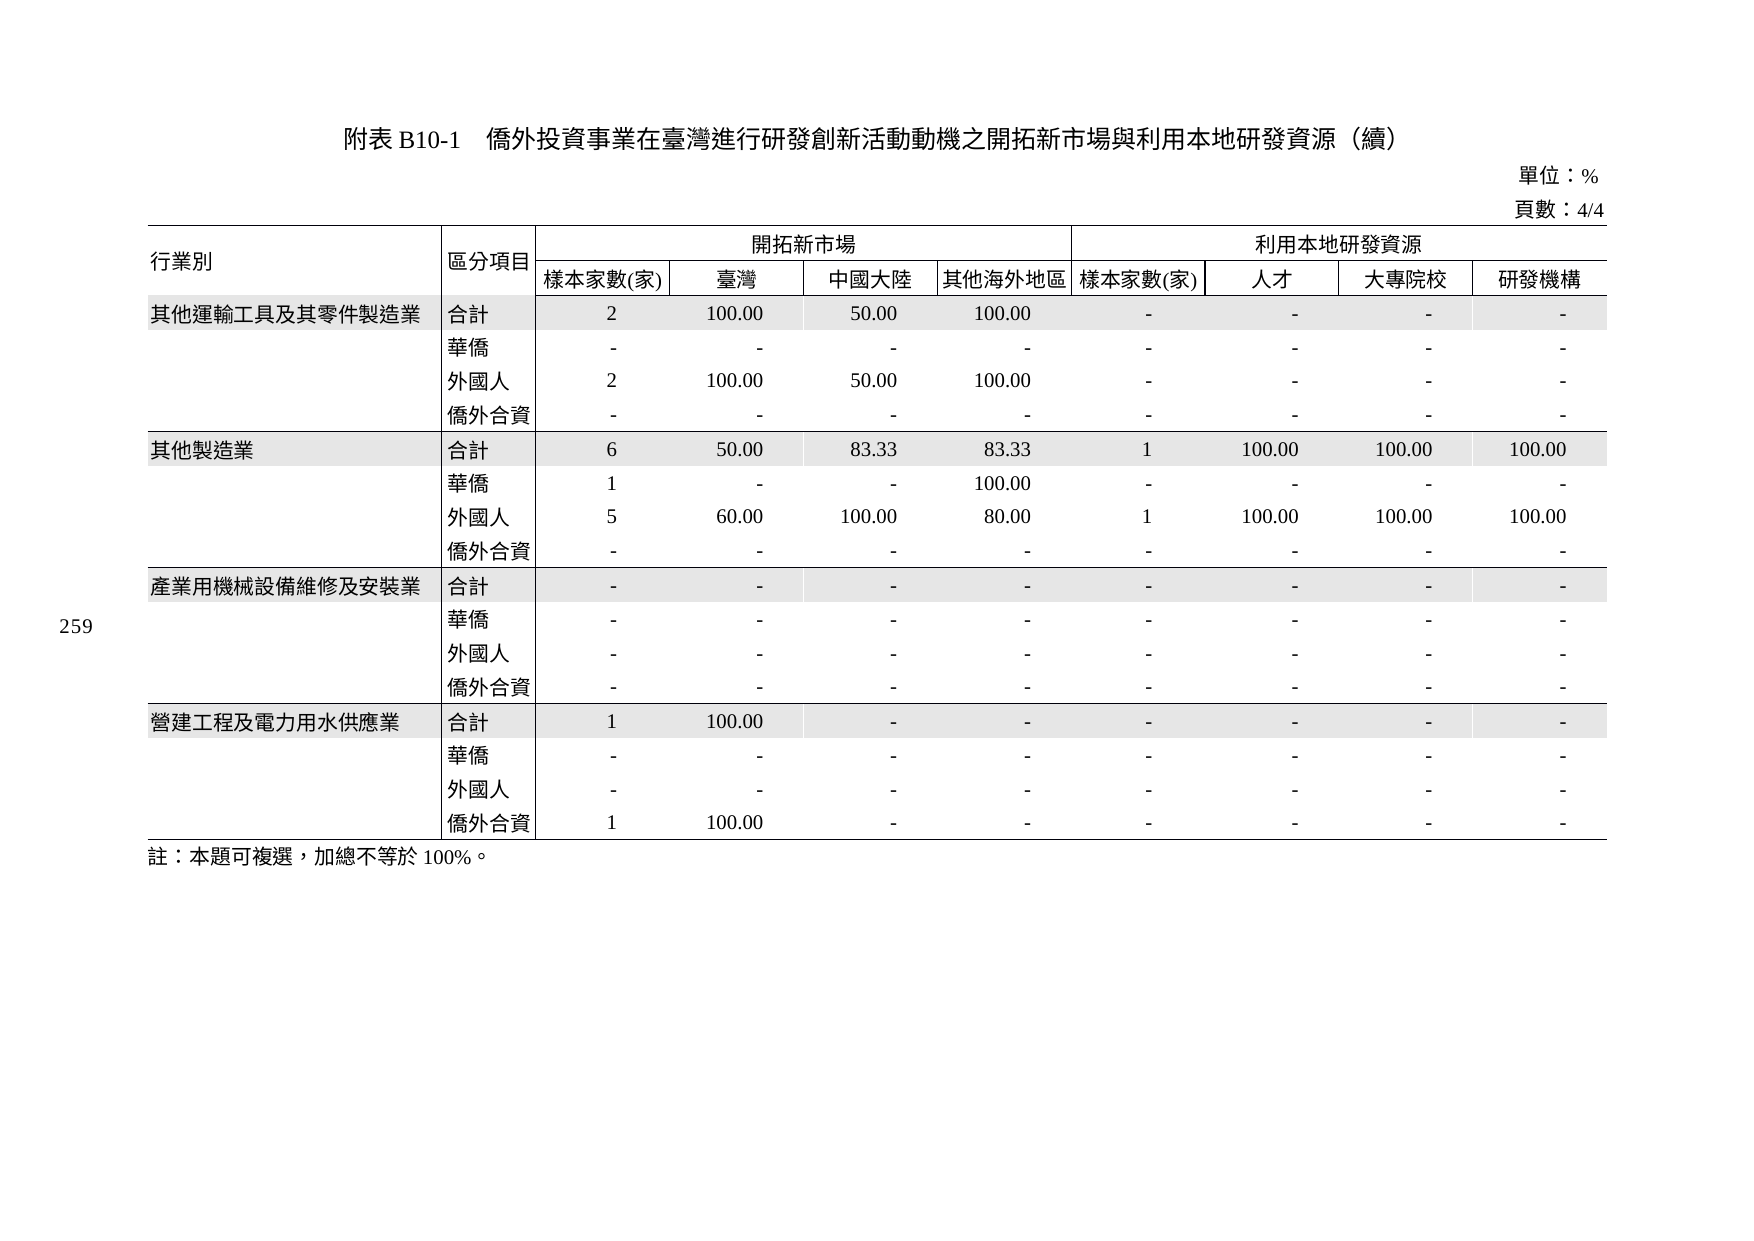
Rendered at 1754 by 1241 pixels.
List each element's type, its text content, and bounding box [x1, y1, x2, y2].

table_cell [148, 738, 441, 772]
table_cell 其他製造業 [148, 432, 441, 466]
table_cell - [536, 330, 670, 363]
table_cell - [937, 669, 1071, 703]
table_cell 100.00 [804, 500, 937, 533]
table_cell [148, 669, 441, 703]
table_cell 合計 [442, 568, 535, 602]
table_cell 外國人 [442, 636, 535, 669]
table_cell 100.00 [937, 466, 1071, 499]
table_cell - [1205, 669, 1339, 703]
table_cell - [536, 669, 670, 703]
table_cell 外國人 [442, 772, 535, 805]
table_cell - [804, 533, 937, 567]
table_cell - [804, 397, 937, 431]
table_cell - [1339, 466, 1472, 499]
table_cell 中國大陸 [804, 261, 937, 295]
table_cell 100.00 [670, 805, 803, 839]
table_cell - [937, 568, 1071, 602]
table_cell 100.00 [670, 364, 803, 397]
table_cell 行業別 [148, 226, 441, 295]
table_cell 2 [536, 296, 670, 330]
table_cell - [937, 330, 1071, 363]
table_cell - [1339, 296, 1472, 330]
table_cell 2 [536, 364, 670, 397]
table_cell 100.00 [937, 296, 1071, 330]
table_cell - [670, 636, 803, 669]
table_cell - [804, 669, 937, 703]
table_cell - [670, 533, 803, 567]
table_cell - [1071, 704, 1205, 738]
table_cell 5 [536, 500, 670, 533]
table_cell - [670, 602, 803, 636]
table_cell - [1339, 397, 1472, 431]
table_cell 6 [536, 432, 670, 466]
table_cell 樣本家數(家) [1072, 261, 1204, 295]
table_cell - [1473, 602, 1607, 636]
table_cell 100.00 [1205, 500, 1339, 533]
table_cell - [1339, 364, 1472, 397]
table_cell - [536, 533, 670, 567]
table_cell - [536, 772, 670, 805]
table_cell 大專院校 [1339, 261, 1472, 295]
table_cell 50.00 [804, 296, 937, 330]
table_cell 50.00 [670, 432, 803, 466]
table_cell - [937, 533, 1071, 567]
table_cell 合計 [442, 295, 535, 330]
table_cell - [1205, 330, 1339, 363]
table_cell - [1071, 669, 1205, 703]
table_cell - [1071, 364, 1205, 397]
table_cell 100.00 [937, 364, 1071, 397]
table_cell 83.33 [937, 432, 1071, 466]
table_cell - [1473, 533, 1607, 567]
table_cell - [1339, 669, 1472, 703]
table_cell 產業用機械設備維修及安裝業 [148, 568, 441, 602]
table_cell - [1205, 805, 1339, 839]
table_cell 100.00 [1473, 500, 1607, 533]
table_cell - [1473, 397, 1607, 431]
table_cell - [1473, 805, 1607, 839]
table_cell - [536, 397, 670, 431]
table_cell 頁數：4/4 [148, 192, 1607, 225]
table_cell - [670, 397, 803, 431]
table_cell [148, 805, 441, 839]
table_cell - [1339, 704, 1472, 738]
table_cell - [804, 330, 937, 363]
table_cell 1 [536, 805, 670, 839]
table_cell - [804, 704, 937, 738]
table_cell - [1339, 636, 1472, 669]
table_cell 研發機構 [1473, 261, 1607, 295]
table_cell - [1339, 772, 1472, 805]
table_cell 開拓新市場 [536, 226, 1071, 260]
table_cell 其他運輸工具及其零件製造業 [148, 295, 441, 330]
table_cell - [536, 636, 670, 669]
table_cell - [536, 602, 670, 636]
table_cell 單位：% [148, 158, 1607, 192]
table_cell - [937, 738, 1071, 772]
table_cell - [1071, 397, 1205, 431]
table_cell 100.00 [1473, 432, 1607, 466]
table_cell - [1473, 330, 1607, 363]
table_cell - [804, 805, 937, 839]
table_cell 僑外合資 [442, 533, 535, 567]
table_cell 80.00 [937, 500, 1071, 533]
table_cell [148, 772, 441, 805]
table_cell - [1071, 636, 1205, 669]
table_cell - [1339, 533, 1472, 567]
table_cell - [937, 636, 1071, 669]
table_cell - [1205, 364, 1339, 397]
table_cell - [1205, 296, 1339, 330]
table_cell 100.00 [670, 704, 803, 738]
table_cell [148, 330, 441, 363]
table_cell - [937, 704, 1071, 738]
table_cell - [804, 568, 937, 602]
table_cell - [670, 568, 803, 602]
table_cell 華僑 [442, 466, 535, 499]
table_cell - [1205, 533, 1339, 567]
table_cell 合計 [442, 704, 535, 738]
table_cell - [1205, 602, 1339, 636]
table_cell 83.33 [804, 432, 937, 466]
table_cell - [1205, 568, 1339, 602]
table_cell - [1339, 330, 1472, 363]
table_cell - [1473, 669, 1607, 703]
table_cell [148, 636, 441, 669]
table_cell - [1339, 568, 1472, 602]
table_cell 營建工程及電力用水供應業 [148, 704, 441, 738]
table_cell 1 [1071, 432, 1205, 466]
table_cell - [804, 466, 937, 499]
table_cell - [1071, 568, 1205, 602]
table_cell 華僑 [442, 738, 535, 772]
table_cell 僑外合資 [442, 669, 535, 703]
table_cell - [1205, 636, 1339, 669]
table_cell 臺灣 [670, 261, 803, 295]
table_cell - [1473, 772, 1607, 805]
table_cell - [1473, 704, 1607, 738]
table_cell 100.00 [1339, 500, 1472, 533]
table_cell 1 [1071, 500, 1205, 533]
table_cell 外國人 [442, 500, 535, 533]
table_cell - [937, 397, 1071, 431]
table_cell [148, 500, 441, 533]
table_header 附表B10-1 僑外投資事業在臺灣進行研發創新活動動機之開拓新市場與利用本地研發資源（續） [148, 118, 1607, 158]
table_cell 1 [536, 704, 670, 738]
table_cell - [1473, 568, 1607, 602]
table_cell [148, 397, 441, 431]
table_cell - [1071, 738, 1205, 772]
table_cell - [670, 738, 803, 772]
table_cell 華僑 [442, 602, 535, 636]
table_cell - [1071, 533, 1205, 567]
table_cell 50.00 [804, 364, 937, 397]
table_cell 其他海外地區 [938, 261, 1071, 295]
table_cell - [1071, 772, 1205, 805]
table_cell - [1071, 602, 1205, 636]
table_cell - [1205, 397, 1339, 431]
table_cell - [1473, 738, 1607, 772]
table_cell - [1339, 738, 1472, 772]
table_cell 1 [536, 466, 670, 499]
table_cell - [1473, 636, 1607, 669]
table_cell 外國人 [442, 364, 535, 397]
table_cell - [1071, 805, 1205, 839]
table_cell - [804, 738, 937, 772]
table_cell [148, 364, 441, 397]
table_cell 合計 [442, 432, 535, 466]
table_cell - [1205, 738, 1339, 772]
table_cell - [1071, 466, 1205, 499]
table_cell [148, 602, 441, 636]
table_cell [148, 533, 441, 567]
table_cell 僑外合資 [442, 397, 535, 431]
table_cell 60.00 [670, 500, 803, 533]
table_cell - [670, 772, 803, 805]
table_cell 100.00 [1205, 432, 1339, 466]
table_cell 人才 [1206, 261, 1338, 295]
table_cell - [804, 772, 937, 805]
table_cell 華僑 [442, 330, 535, 363]
table_cell - [1071, 330, 1205, 363]
table_cell - [1473, 364, 1607, 397]
table_cell - [1473, 466, 1607, 499]
table_cell - [670, 330, 803, 363]
table_cell 100.00 [1339, 432, 1472, 466]
table_cell - [937, 772, 1071, 805]
table_cell - [804, 602, 937, 636]
table_cell - [536, 738, 670, 772]
table_cell - [1473, 296, 1607, 330]
table_cell 利用本地研發資源 [1072, 226, 1607, 260]
table_cell - [804, 636, 937, 669]
table_cell - [937, 805, 1071, 839]
table_cell - [536, 568, 670, 602]
text 註：本題可複選，加總不等於100%。 [148, 840, 1606, 870]
table_cell - [1071, 296, 1205, 330]
table_cell [148, 466, 441, 499]
table_cell - [937, 602, 1071, 636]
table_cell - [1339, 602, 1472, 636]
table_cell - [670, 466, 803, 499]
table_cell - [1205, 704, 1339, 738]
table_cell - [1339, 805, 1472, 839]
table_cell 樣本家數(家) [536, 261, 669, 295]
table_cell 僑外合資 [442, 805, 535, 839]
table_cell 區分項目 [442, 226, 535, 295]
table_cell - [1205, 466, 1339, 499]
table_cell - [670, 669, 803, 703]
table_cell 100.00 [670, 296, 803, 330]
table_cell - [1205, 772, 1339, 805]
